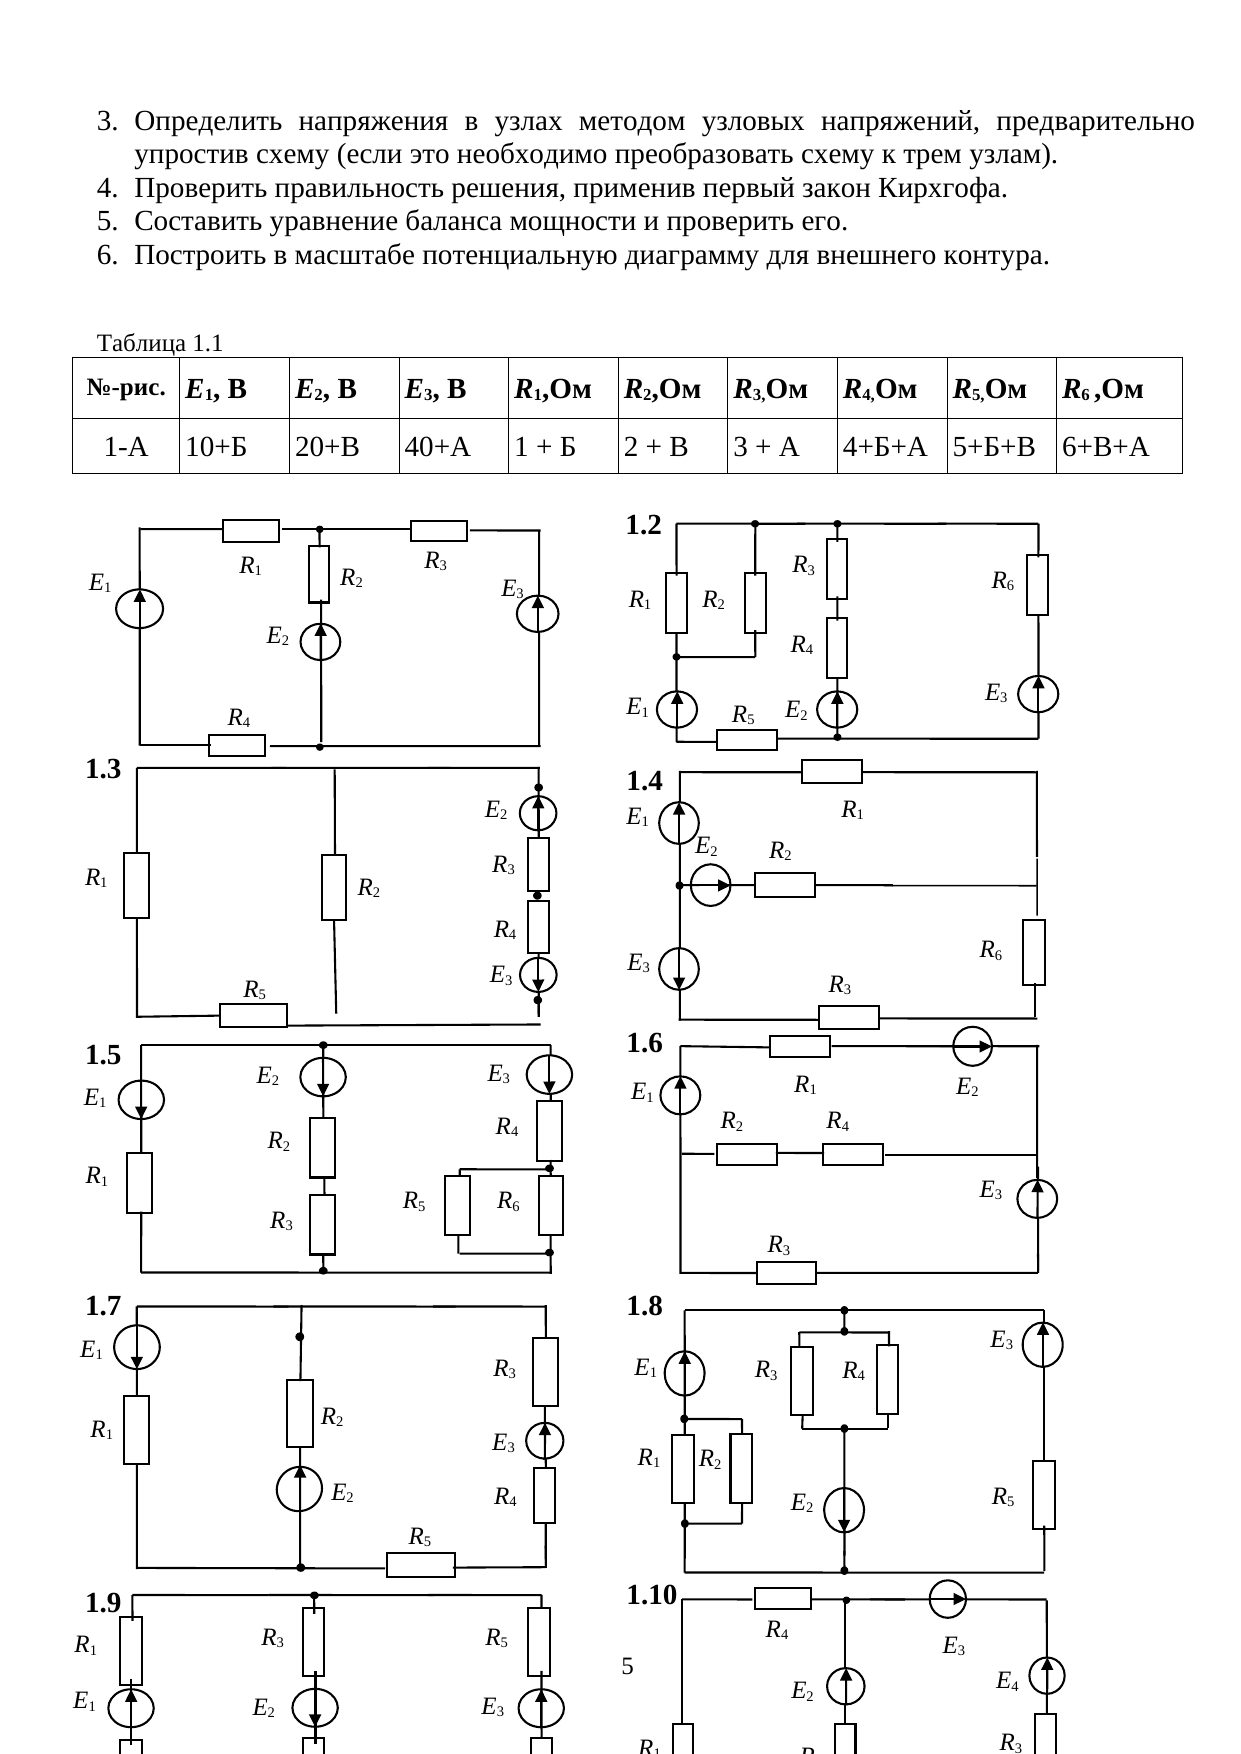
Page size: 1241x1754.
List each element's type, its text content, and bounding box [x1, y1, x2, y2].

text R4 [493, 914, 524, 942]
text R2 [720, 1106, 770, 1134]
text Е2 [484, 794, 544, 822]
text R6 [991, 565, 1042, 594]
text R3 [767, 1229, 817, 1258]
table_cell 6+В+А [1057, 419, 1182, 472]
text R6 [497, 1186, 558, 1214]
table_header Е3, В [400, 358, 508, 418]
text Е1 [81, 567, 118, 594]
text R3 [792, 549, 842, 578]
table_cell 10+Б [180, 419, 289, 472]
text Е2 [331, 1477, 361, 1504]
table_header Е2, В [290, 358, 399, 418]
text R5 [403, 1186, 464, 1214]
text R1 [637, 1442, 687, 1471]
text Е2 [956, 1071, 1006, 1100]
text R1 [638, 1733, 683, 1754]
text R3 [261, 1622, 322, 1650]
text R2 [338, 562, 364, 590]
table_cell 4+Б+А [838, 419, 947, 472]
text Е1 [631, 1076, 681, 1105]
text R5 [992, 1481, 1026, 1509]
text Е2 [256, 1060, 317, 1089]
text Е1 [634, 1352, 684, 1381]
text 1.8 [626, 1288, 671, 1322]
text 1.7 [85, 1288, 130, 1317]
text 1.4 [626, 763, 671, 797]
text R3 [493, 1353, 528, 1381]
list Составить уравнение баланса мощности и проверить его. [97, 203, 1196, 237]
text Е2 [785, 694, 835, 723]
text Е2 [791, 1676, 836, 1704]
text R3 [270, 1205, 331, 1234]
text Е2 [695, 830, 744, 859]
text R1 [85, 862, 144, 891]
text R5 [408, 1521, 445, 1549]
list 1.2 [545, 507, 1196, 541]
text Е3 [985, 677, 1035, 706]
text Е3 [979, 1174, 1029, 1203]
text Е2 [266, 620, 294, 648]
text Е1 [73, 1685, 134, 1714]
list Построить в масштабе потенциальную диаграмму для внешнего контура. [97, 237, 1196, 270]
text R4 [842, 1355, 892, 1384]
text R4 [790, 629, 841, 658]
text R2 [321, 1401, 358, 1429]
text R2 [352, 872, 385, 900]
text R2 [267, 1126, 328, 1154]
text R4 [765, 1614, 802, 1642]
text R6 [979, 934, 1029, 963]
text R4 [494, 1481, 529, 1509]
text 1.10 [626, 1577, 690, 1608]
text R2 [769, 835, 818, 864]
list Определить напряжения в узлах методом узловых напряжений, предварительно упростив схему (если это необходимо преобразовать схему к трем узлам). [97, 103, 1196, 170]
text Е3 [934, 1630, 973, 1658]
text Е1 [626, 801, 676, 830]
text 1.6 [626, 1026, 671, 1059]
text R3 [492, 849, 527, 877]
table_header R4,Ом [838, 358, 947, 418]
text Е3 [990, 1324, 1040, 1353]
text Е1 [78, 1082, 112, 1110]
text R4 [215, 702, 262, 730]
text R1 [841, 794, 886, 823]
table_cell 1-А [73, 419, 179, 472]
table_header Е1, В [180, 358, 289, 418]
text R1 [81, 1414, 122, 1442]
text R5 [732, 699, 782, 728]
table_cell 40+А [400, 419, 508, 472]
text R3 [754, 1354, 804, 1383]
text Е2 [252, 1692, 313, 1720]
text R3 [828, 969, 878, 998]
text R2 [698, 1443, 748, 1472]
table_header №-рис. [73, 358, 179, 418]
text Е3 [501, 573, 545, 601]
table_cell 2 + В [619, 419, 727, 472]
text R2 [702, 584, 753, 613]
text Е1 [626, 691, 677, 720]
table_header R6 ,Ом [1057, 358, 1182, 418]
text 1.3 [85, 752, 130, 785]
text Таблица 1.1 [59, 328, 1196, 357]
table_header R2,Ом [619, 358, 727, 418]
list Проверить правильность решения, применив первый закон Кирхгофа. [97, 170, 1196, 203]
table_cell 3 + А [728, 419, 837, 472]
text R1 [794, 1069, 839, 1098]
text R5 [237, 974, 271, 1002]
table_cell 20+В [290, 419, 399, 472]
text R1 [628, 584, 679, 613]
text R3 [424, 545, 456, 573]
table_header R1,Ом [509, 358, 618, 418]
text Е3 [627, 947, 677, 976]
text R1 [644, 1741, 650, 1748]
table_header R5,Ом [948, 358, 1056, 418]
text R5 [485, 1622, 546, 1650]
text R4 [495, 1111, 557, 1140]
text Е4 [996, 1665, 1026, 1693]
text R2 [799, 1741, 829, 1754]
table_cell 5+Б+В [948, 419, 1056, 472]
text R1 [239, 550, 268, 577]
text Е3 [487, 1058, 548, 1087]
text R3 [992, 1727, 1029, 1754]
text 1.5 [85, 1037, 130, 1071]
text Е3 [481, 1691, 542, 1720]
text 1.9 [85, 1585, 130, 1619]
text Е1 [74, 1334, 108, 1362]
text Е3 [489, 959, 517, 987]
text R1 [85, 1160, 146, 1189]
text Е2 [791, 1487, 841, 1516]
text Е3 [492, 1427, 523, 1455]
table_header R3,Ом [728, 358, 837, 418]
table_cell 1 + Б [509, 419, 618, 472]
text R4 [826, 1106, 876, 1134]
text R1 [74, 1629, 135, 1658]
